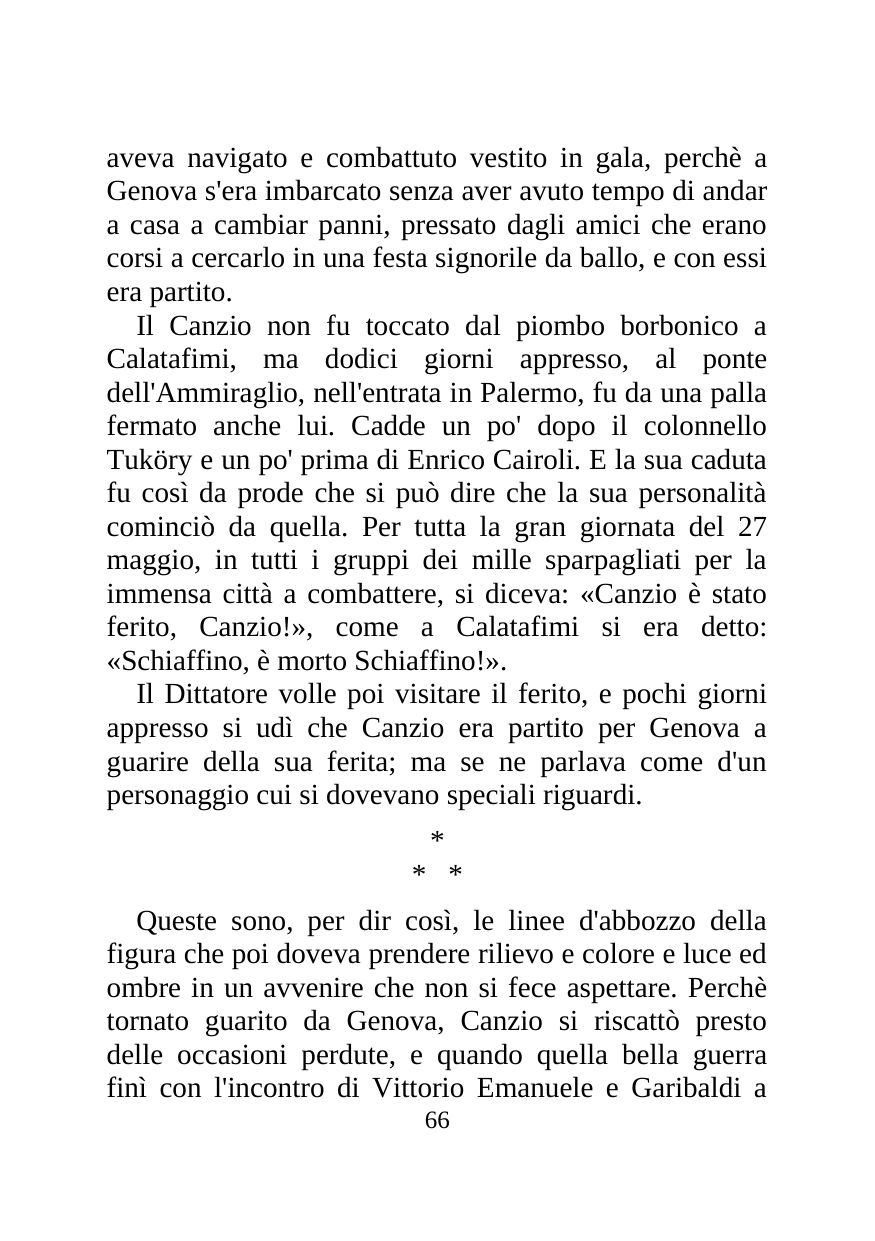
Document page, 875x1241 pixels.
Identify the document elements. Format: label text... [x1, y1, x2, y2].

text Il Dittatore volle poi visitare il ferito, e pochi giorni appresso si udì che Canzio era partito per Genova a guarire della sua ferita; ma se ne parlava come d'un personaggio cui si dovevano speciali riguardi. [106, 677, 768, 811]
text Queste sono, per dir così, le linee d'abbozzo della figura che poi doveva prendere rilievo e colore e luce ed ombre in un avvenire che non si fece aspettare. Perchè tornato guarito da Genova, Canzio si riscattò presto delle occasioni perdute, e quando quella bella guerra finì con l'incontro di Vittorio Emanuele e Garibaldi a [106, 903, 768, 1104]
text Il Canzio non fu toccato dal piombo borbonico a Calatafimi, ma dodici giorni appresso, al ponte dell'Ammiraglio, nell'entrata in Palermo, fu da una palla fermato anche lui. Cadde un po' dopo il colonnello Tuköry e un po' prima di Enrico Cairoli. E la sua caduta fu così da prode che si può dire che la sua personalità cominciò da quella. Per tutta la gran giornata del 27 maggio, in tutti i gruppi dei mille sparpagliati per la immensa città a combattere, si diceva: «Canzio è stato ferito, Canzio!», come a Calatafimi si era detto: «Schiaffino, è morto Schiaffino!». [106, 308, 768, 677]
text * * * [106, 823, 768, 890]
text aveva navigato e combattuto vestito in gala, perchè a Genova s'era imbarcato senza aver avuto tempo di andar a casa a cambiar panni, pressato dagli amici che erano corsi a cercarlo in una festa signorile da ballo, e con essi era partito. [106, 140, 768, 308]
